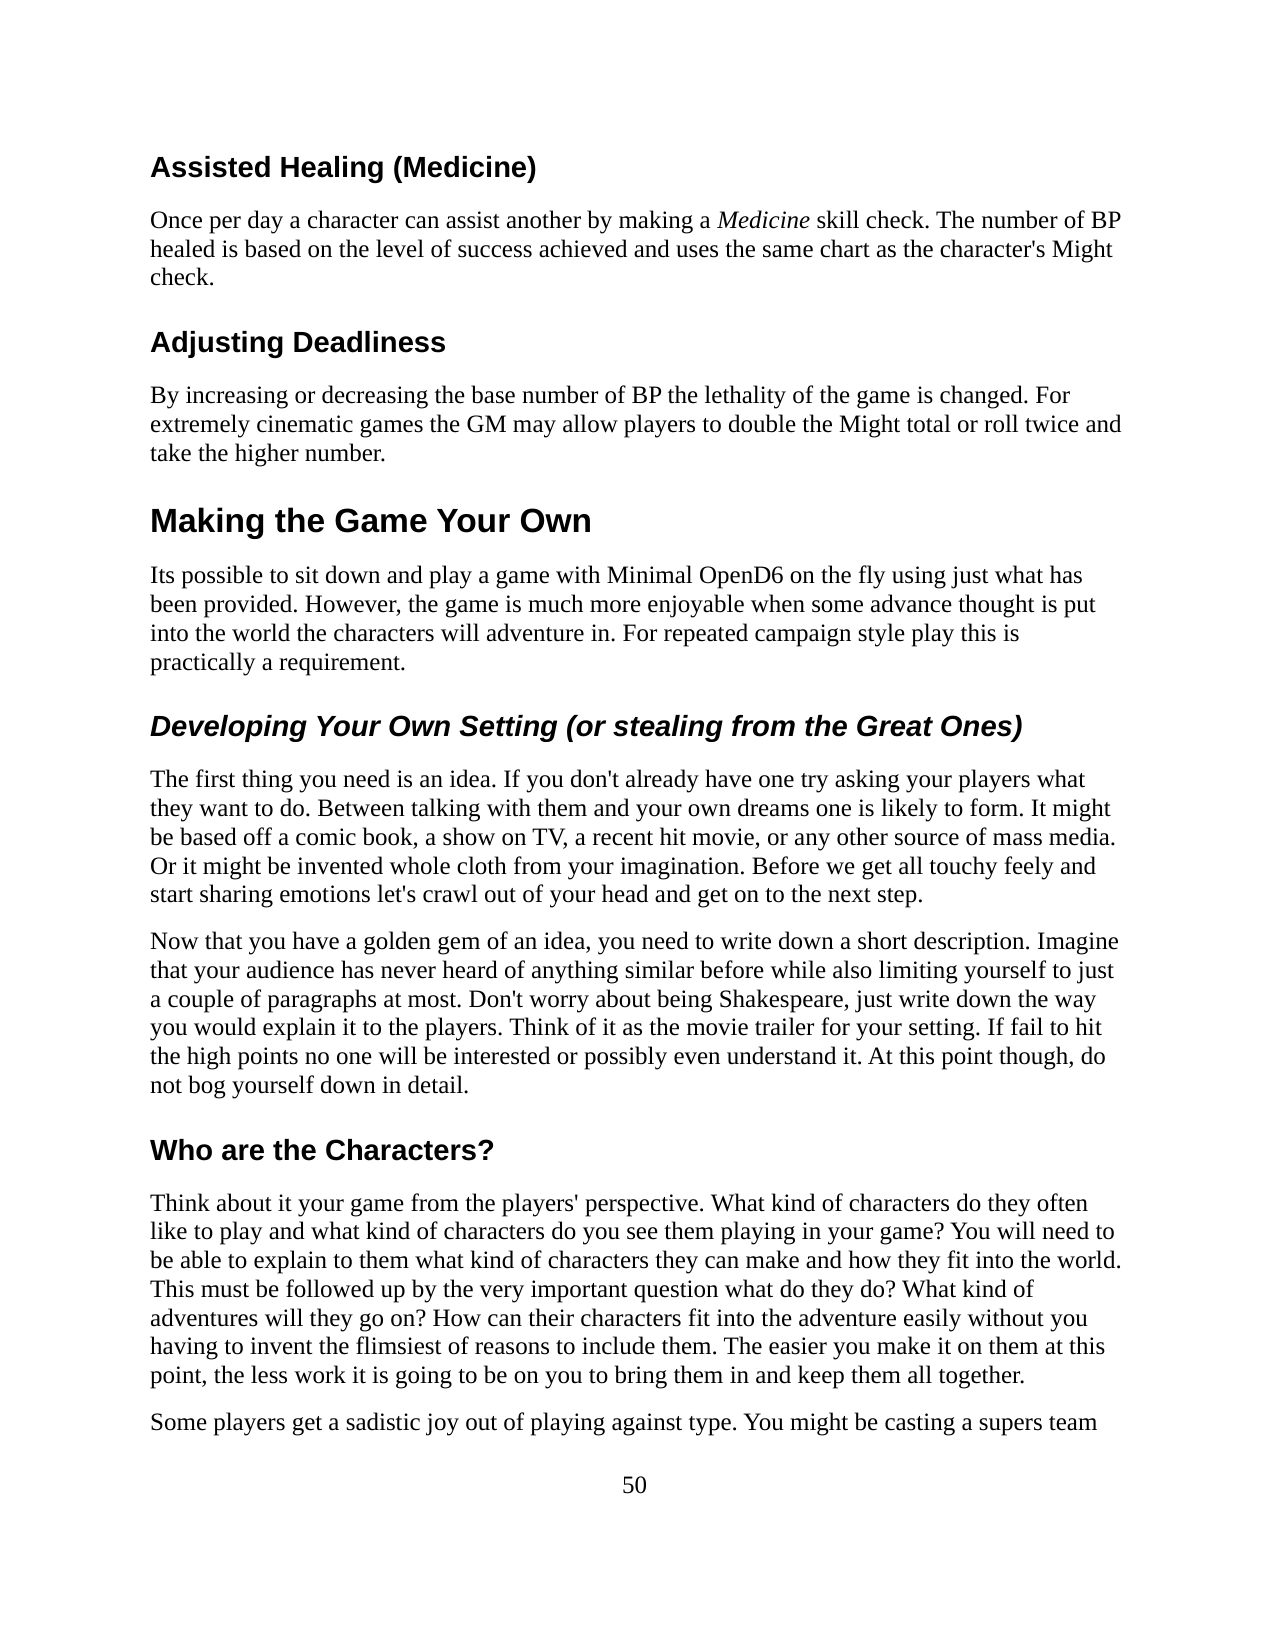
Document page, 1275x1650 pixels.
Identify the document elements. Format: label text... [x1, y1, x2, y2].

text Now that you have a golden gem of an idea, you need to write down a short description. Imagine that your audience has never heard of anything similar before while also limiting yourself to just a couple of paragraphs at most. Don't worry about being Shakespeare, just write down the way you would explain it to the players. Think of it as the movie trailer for your setting. If fail to hit the high points no one will be interested or possibly even understand it. At this point though, do not bog yourself down in detail. [150, 926, 1125, 1099]
subtitle Who are the Characters? [150, 1133, 1125, 1166]
subtitle Assisted Healing (Medicine) [150, 150, 1125, 183]
text Once per day a character can assist another by making a Medicine skill check. The number of BP healed is based on the level of success achieved and uses the same chart as the character's Might check. [150, 205, 1125, 291]
text The first thing you need is an idea. If you don't already have one try asking your players what they want to do. Between talking with them and your own dreams one is likely to form. It might be based off a comic book, a show on TV, a recent hit movie, or any other source of mass media. Or it might be invented whole cloth from your imagination. Before we get all touchy feely and start sharing emotions let's crawl out of your head and get on to the next step. [150, 764, 1125, 908]
text Think about it your game from the players' perspective. What kind of characters do they often like to play and what kind of characters do you see them playing in your game? You will need to be able to explain to them what kind of characters they can make and how they fit into the world. This must be followed up by the very important question what do they do? What kind of adventures will they go on? How can their characters fit into the adventure easily without you having to invent the flimsiest of reasons to include them. The easier you make it on them at this point, the less work it is going to be on you to bring them in and keep them all together. [150, 1188, 1125, 1389]
subtitle Developing Your Own Setting (or stealing from the Great Ones) [150, 709, 1125, 743]
subtitle Adjusting Deadliness [150, 325, 1125, 359]
text By increasing or decreasing the base number of BP the lethality of the game is changed. For extremely cinematic games the GM may allow players to double the Might total or roll twice and take the higher number. [150, 380, 1125, 466]
text Some players get a sadistic joy out of playing against type. You might be casting a supers team [150, 1407, 1125, 1436]
subtitle Making the Game Your Own [150, 500, 1125, 539]
text Its possible to sit down and play a game with Minimal OpenD6 on the fly using just what has been provided. However, the game is much more enjoyable when some advance thought is put into the world the characters will adventure in. For repeated campaign style play this is practically a requirement. [150, 561, 1125, 676]
